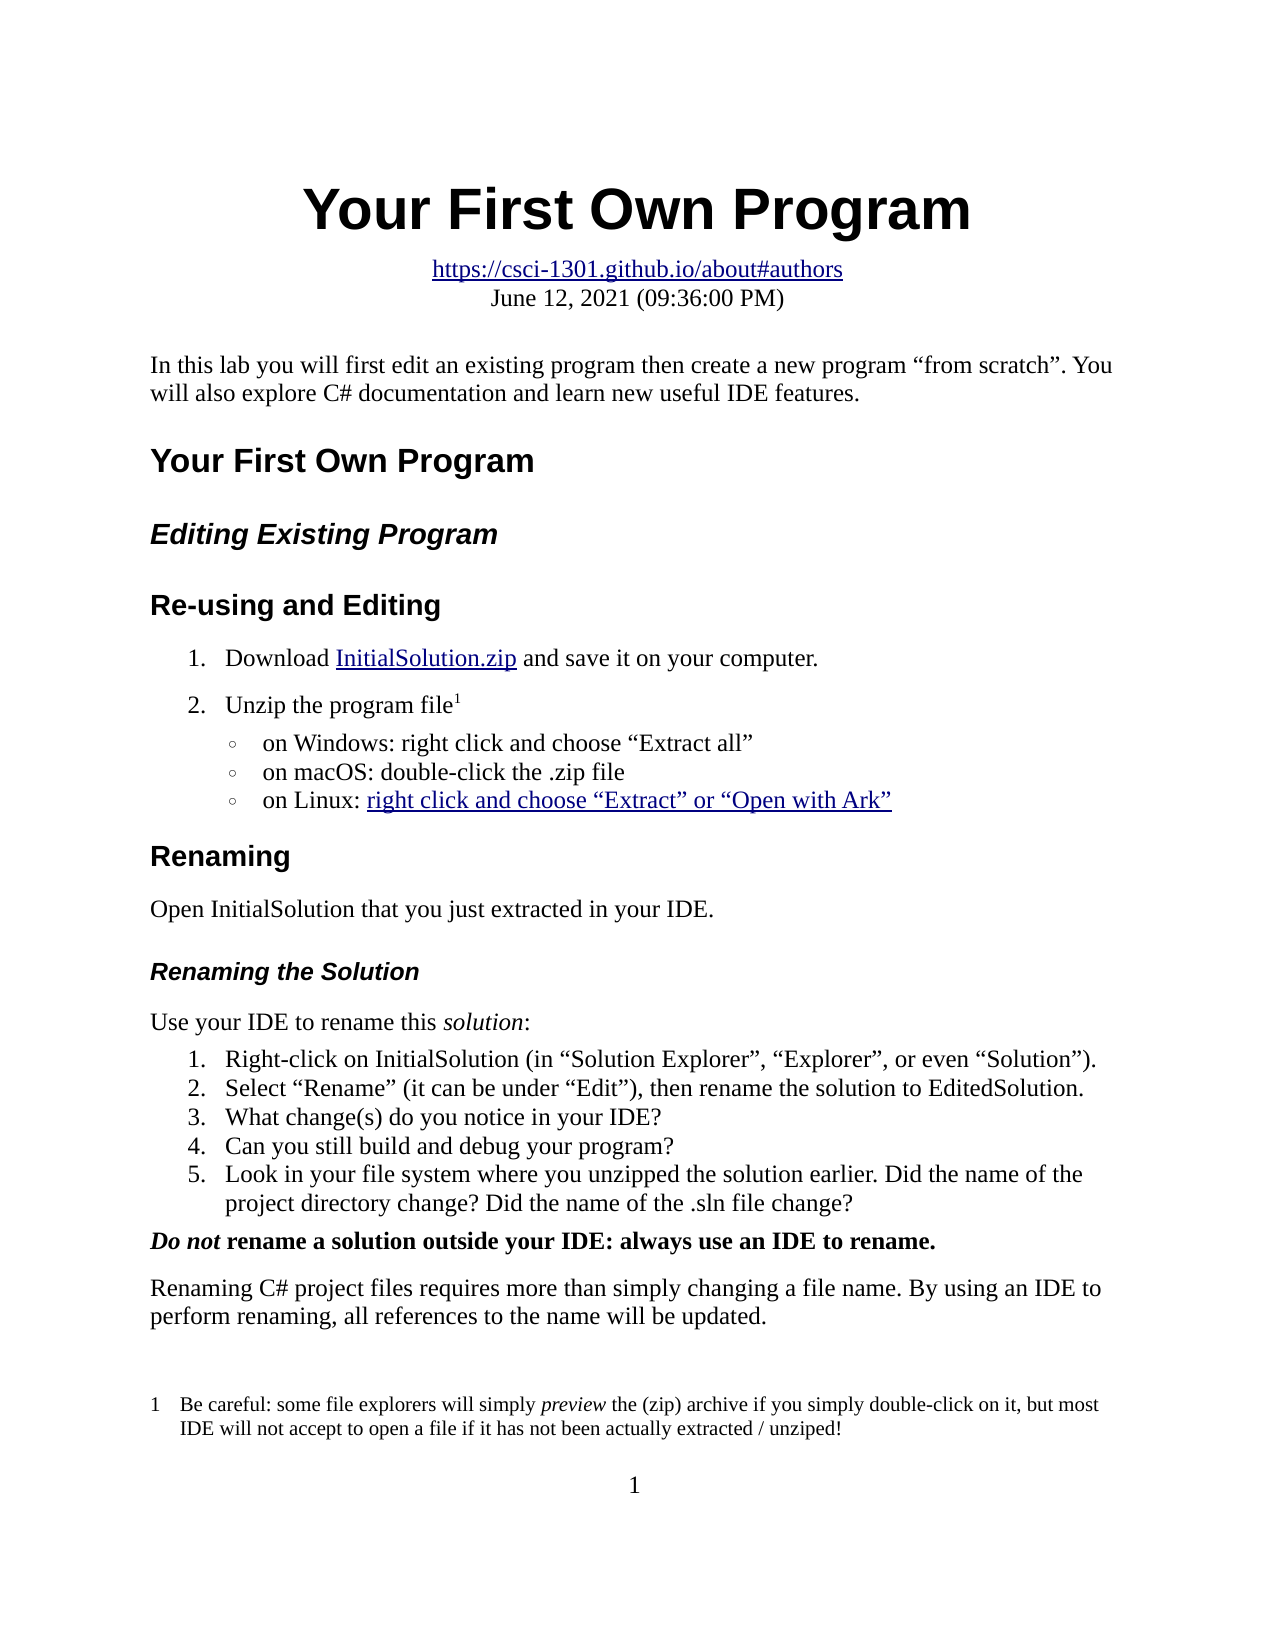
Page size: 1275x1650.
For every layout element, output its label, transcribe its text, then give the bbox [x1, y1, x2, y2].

list Right-click on InitialSolution (in “Solution Explorer”, “Explorer”, or even “Solution”). [187, 1044, 1125, 1073]
list Can you still build and debug your program? [187, 1131, 1125, 1159]
text https://csci-1301.github.io/about#authors [150, 254, 1125, 283]
subtitle Your First Own Program [150, 441, 1125, 480]
list What change(s) do you notice in your IDE? [187, 1102, 1125, 1131]
text Do not rename a solution outside your IDE: always use an IDE to rename. [150, 1226, 1125, 1255]
list on Windows: right click and choose “Extract all” [225, 728, 1125, 757]
text In this lab you will first edit an existing program then create a new program “from scratch”. You will also explore C# documentation and learn new useful IDE features. [150, 350, 1125, 407]
subtitle Renaming [150, 839, 1125, 873]
text Open InitialSolution that you just extracted in your IDE. [150, 894, 1125, 923]
text June 12, 2021 (09:36:00 PM) [150, 283, 1125, 312]
text Renaming C# project files requires more than simply changing a file name. By using an IDE to perform renaming, all references to the name will be updated. [150, 1273, 1125, 1330]
list Download InitialSolution.zip and save it on your computer. [187, 643, 1125, 672]
list on macOS: double-click the .zip file [225, 757, 1125, 785]
subtitle Editing Existing Program [150, 517, 1125, 551]
list Unzip the program file [187, 690, 1125, 719]
list Be careful: some file explorers will simply preview the (zip) archive if you simply double-click on it, but most IDE will not accept to open a file if it has not been actually extracted / unziped! [150, 1392, 1125, 1440]
text Use your IDE to rename this solution: [150, 1007, 1125, 1036]
list Select “Rename” (it can be under “Edit”), then rename the solution to EditedSolution. [187, 1073, 1125, 1102]
list on Linux: right click and choose “Extract” or “Open with Ark” [225, 785, 1125, 814]
subtitle Renaming the Solution [150, 957, 1125, 985]
list Look in your file system where you unzipped the solution earlier. Did the name of the project directory change? Did the name of the .sln file change? [187, 1159, 1125, 1217]
title Your First Own Program [150, 175, 1125, 242]
subtitle Re-using and Editing [150, 588, 1125, 622]
